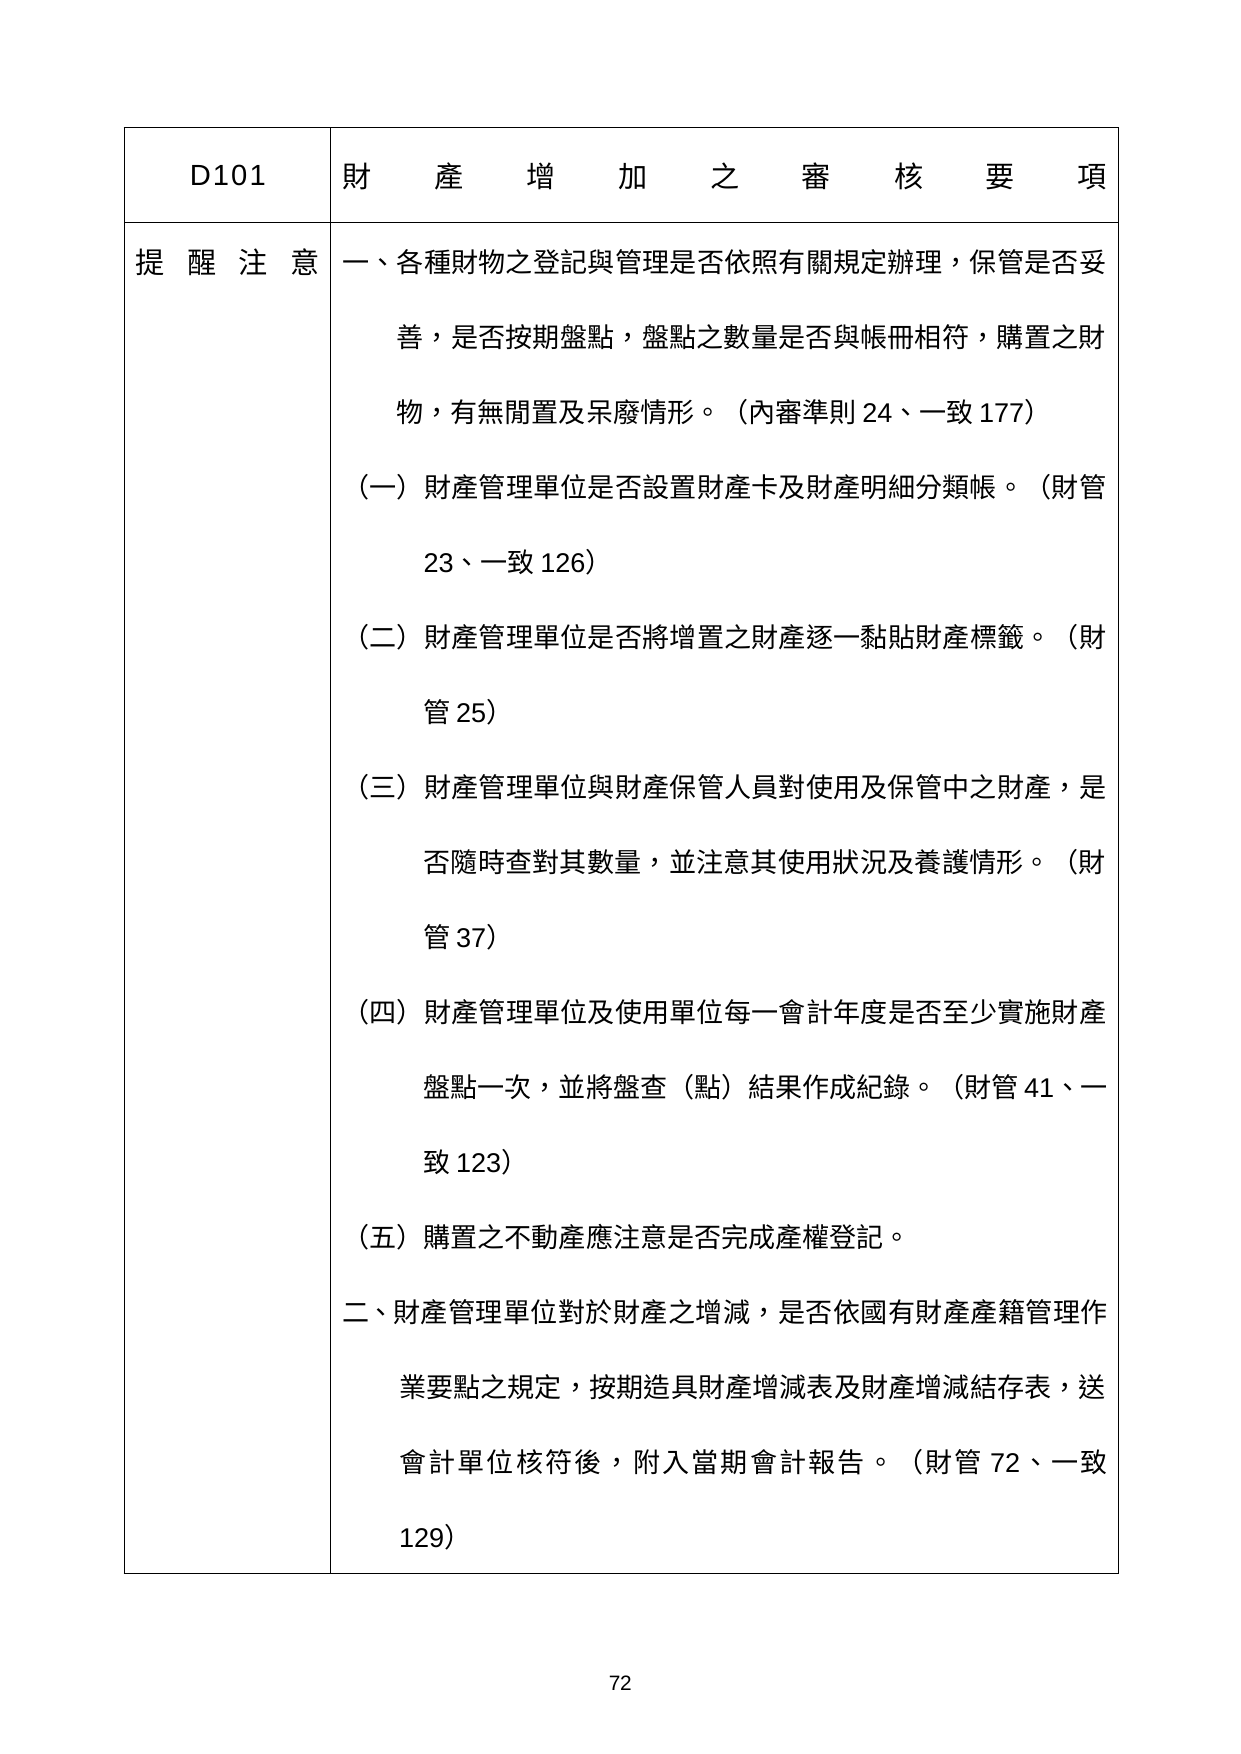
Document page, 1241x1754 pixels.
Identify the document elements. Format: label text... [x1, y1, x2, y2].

table_cell 提醒注意 [125, 223, 330, 1573]
table_cell 一、各種財物之登記與管理是否依照有關規定辦理，保管是否妥善，是否按期盤點，盤點之數量是否與帳冊相符，購置之財物，有無閒置及呆廢情形。（內審準則24、一致177） （一）財產管理單位是否設置財產卡及財產明細分類帳。（財管23、一致126） （二）財產管理單位是否將增置之財產逐一黏貼財產標籤。（財管25） （三）財產管理單位與財產保管人員對使用及保管中之財產，是否隨時查對其數量，並注意其使用狀況及養護情形。（財管37） （四）財產管理單位及使用單位每一會計年度是否至少實施財產盤點一次，並將盤查（點）結果作成紀錄。（財管41、一致123） （五）購置之不動產應注意是否完成產權登記。 二、財產管理單位對於財產之增減，是否依國有財產產籍管理作業要點之規定，按期造具財產增減表及財產增減結存表，送會計單位核符後，附入當期會計報告。（財管72、一致129） [331, 223, 1118, 1573]
table_header D101 [125, 128, 330, 222]
table_header 財產增加之審核要項 [331, 128, 1118, 222]
